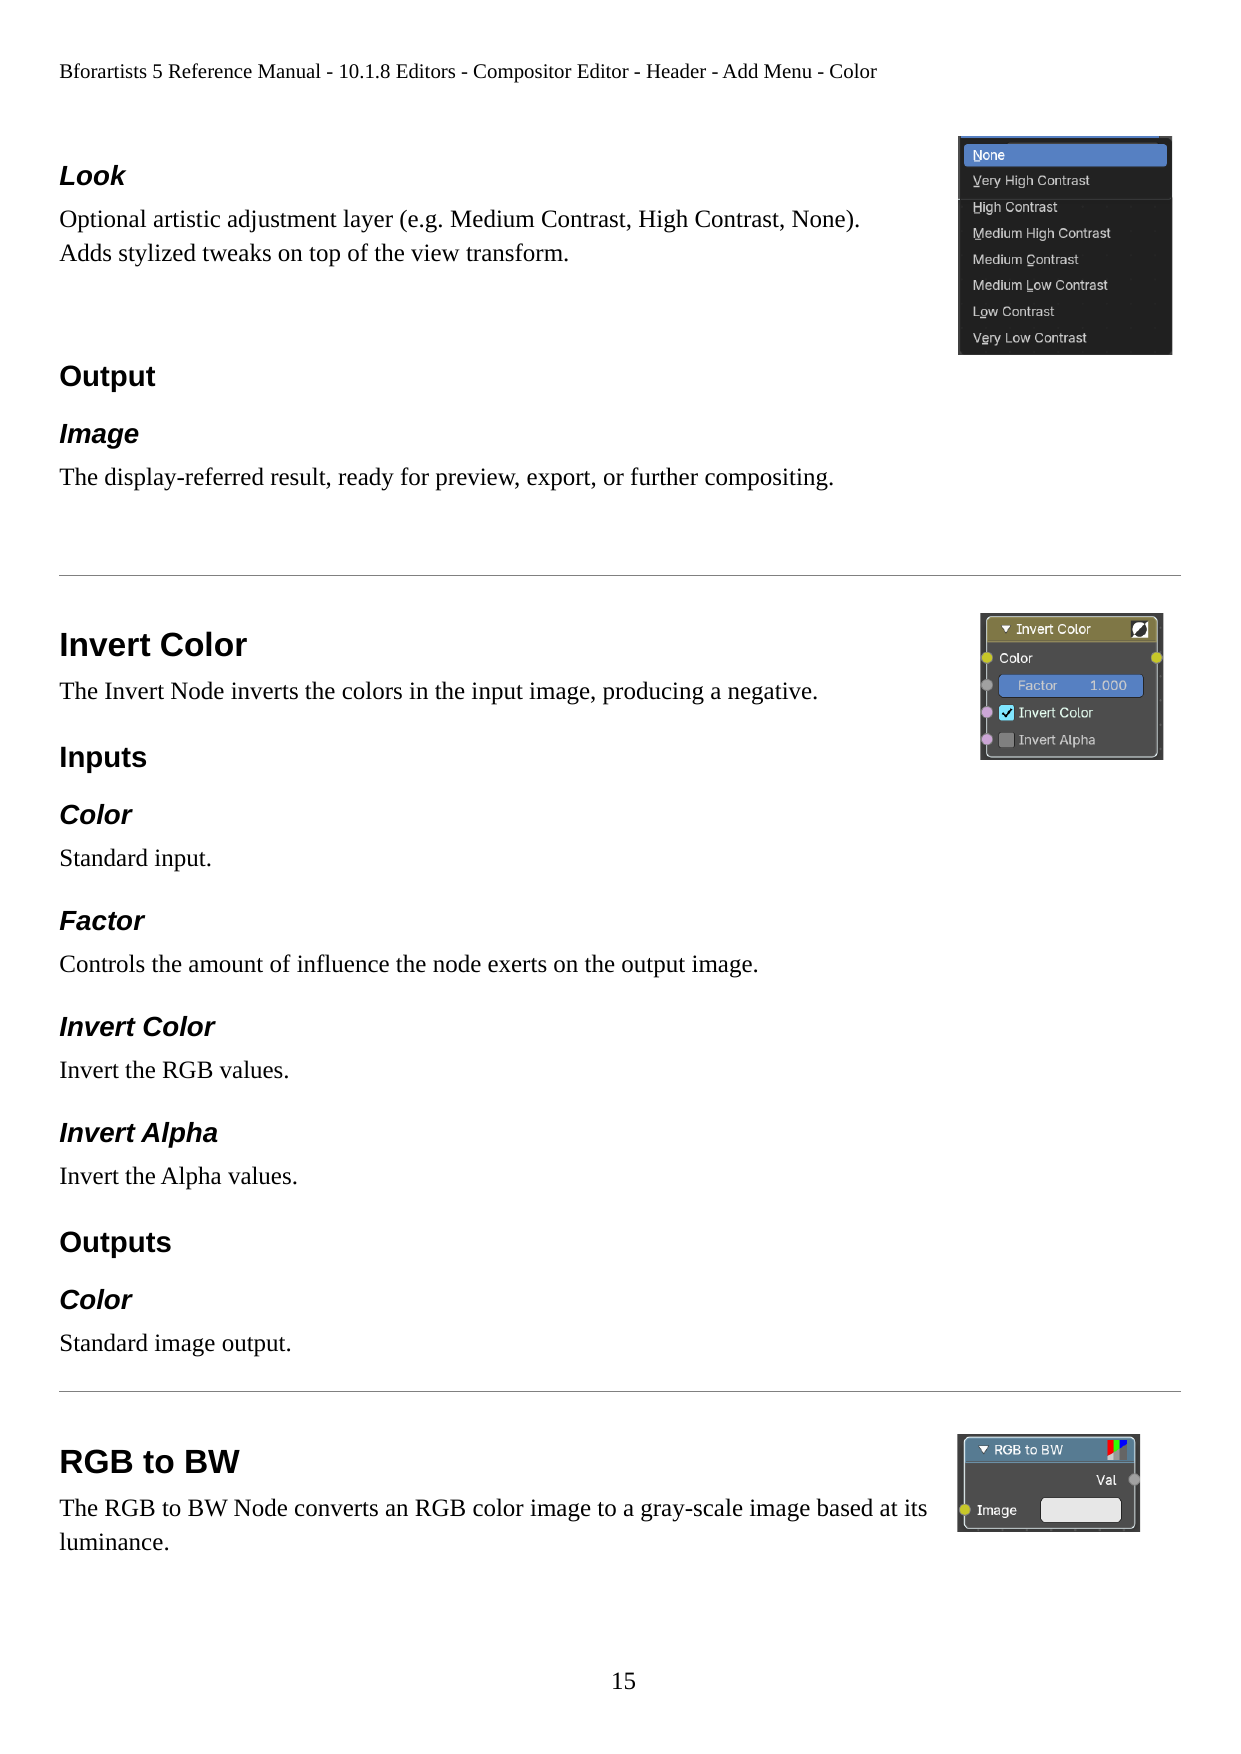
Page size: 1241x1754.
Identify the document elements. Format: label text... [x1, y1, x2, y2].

subtitle [1164, 625, 1181, 664]
subtitle Inputs [59, 740, 1181, 774]
subtitle RGB to BW [59, 1442, 957, 1480]
text The display-referred result, ready for preview, export, or further compositing. [59, 462, 1181, 491]
text Standard input. [59, 843, 1181, 872]
subtitle Outputs [59, 1224, 1181, 1258]
picture [980, 613, 1164, 760]
text The Invert Node inverts the colors in the input image, producing a negative. [59, 676, 980, 705]
text Controls the amount of influence the node exerts on the output image. [59, 949, 1181, 978]
text Optional artistic adjustment layer (e.g. Medium Contrast, High Contrast, None). Adds stylized tweaks on top of the view transform. [59, 204, 958, 267]
picture [957, 1434, 1141, 1532]
subtitle Output [0, 359, 1181, 393]
subtitle Color [59, 799, 1181, 831]
subtitle [1141, 1442, 1181, 1480]
picture [958, 136, 1173, 355]
text The RGB to BW Node converts an RGB color image to a gray-scale image based at its luminance. [59, 1493, 1181, 1556]
text Invert the Alpha values. [59, 1161, 1181, 1190]
subtitle Factor [59, 905, 1181, 937]
subtitle Image [59, 418, 1181, 449]
text Standard image output. [59, 1328, 1181, 1356]
subtitle Invert Alpha [59, 1117, 1181, 1148]
subtitle [1173, 159, 1181, 191]
subtitle Invert Color [59, 625, 980, 664]
subtitle Color [59, 1283, 1181, 1315]
subtitle Look [59, 159, 958, 191]
subtitle Invert Color [59, 1011, 1181, 1042]
text Invert the RGB values. [59, 1055, 1181, 1084]
